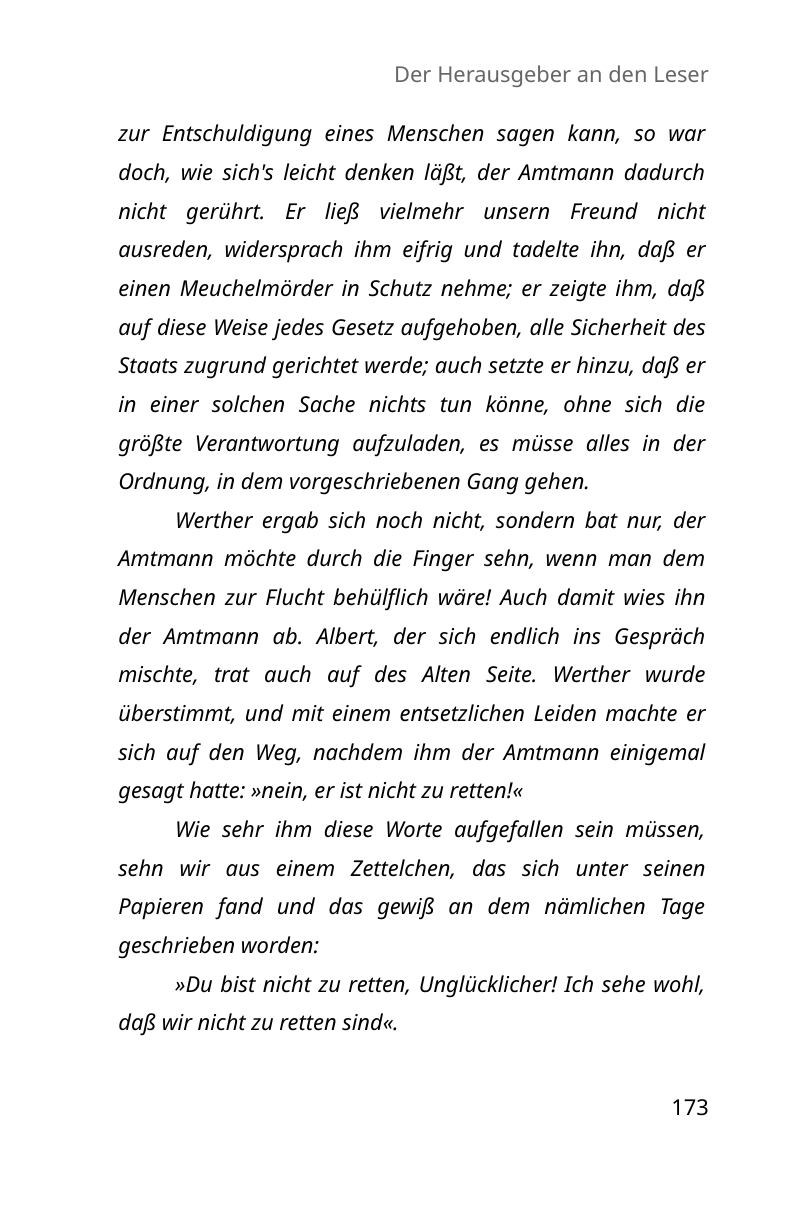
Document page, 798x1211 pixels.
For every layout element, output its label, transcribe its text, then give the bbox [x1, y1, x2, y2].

text Wie sehr ihm diese Worte aufgefallen sein müssen, sehn wir aus einem Zettelchen, das sich unter seinen Papieren fand und das gewiß an dem nämlichen Tage geschrieben worden: [118, 814, 709, 960]
text zur Entschuldigung eines Menschen sagen kann, so war doch, wie sich's leicht denken läßt, der Amtmann dadurch nicht gerührt. Er ließ vielmehr unsern Freund nicht ausreden, widersprach ihm eifrig und tadelte ihn, daß er einen Meuchelmörder in Schutz nehme; er zeigte ihm, daß auf diese Weise jedes Gesetz aufgehoben, alle Sicherheit des Staats zugrund gerichtet werde; auch setzte er hinzu, daß er in einer solchen Sache nichts tun könne, ohne sich die größte Verantwortung aufzuladen, es müsse alles in der Ordnung, in dem vorgeschriebenen Gang gehen. [118, 118, 709, 496]
text Werther ergab sich noch nicht, sondern bat nur, der Amtmann möchte durch die Finger sehn, wenn man dem Menschen zur Flucht behülflich wäre! Auch damit wies ihn der Amtmann ab. Albert, der sich endlich ins Gespräch mischte, trat auch auf des Alten Seite. Werther wurde überstimmt, und mit einem entsetzlichen Leiden machte er sich auf den Weg, nachdem ihm der Amtmann einigemal gesagt hatte: »nein, er ist nicht zu retten!« [118, 505, 709, 805]
text »Du bist nicht zu retten, Unglücklicher! Ich sehe wohl, daß wir nicht zu retten sind«. [118, 968, 709, 1037]
